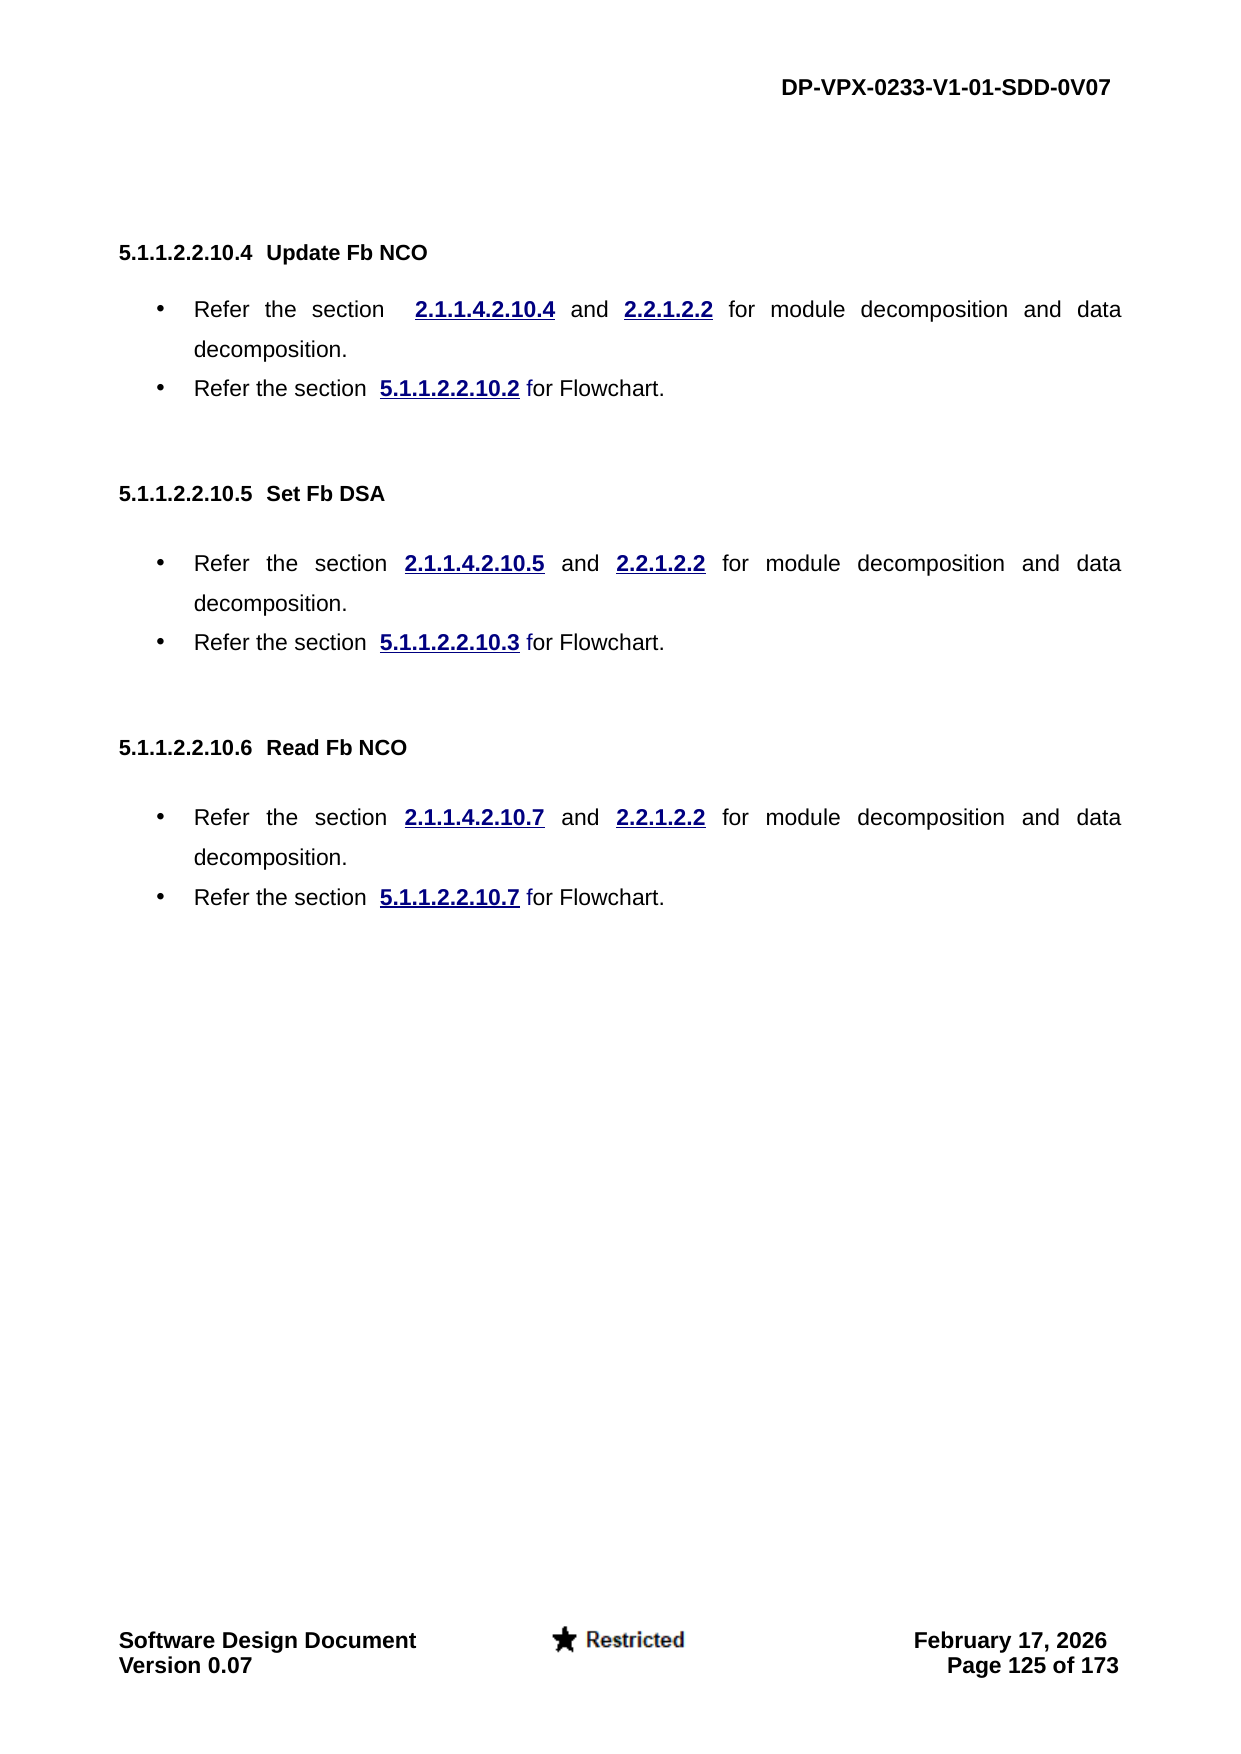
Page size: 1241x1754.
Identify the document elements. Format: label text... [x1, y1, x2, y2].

list Refer the section 2.1.1.4.2.10.7 and 2.2.1.2.2 for module decomposition and data decomposition. [156, 804, 1122, 870]
list Refer the section 5.1.1.2.2.10.3 for Flowchart. [156, 629, 1122, 656]
picture [542, 1617, 698, 1662]
list Refer the section 5.1.1.2.2.10.2 for Flowchart. [156, 375, 1122, 402]
list Refer the section 2.1.1.4.2.10.4 and 2.2.1.2.2 for module decomposition and data decomposition. [156, 296, 1122, 362]
subtitle Update Fb NCO [118, 242, 1122, 264]
subtitle Set Fb DSA [118, 484, 1122, 506]
subtitle Read Fb NCO [118, 738, 1122, 760]
list Refer the section 2.1.1.4.2.10.5 and 2.2.1.2.2 for module decomposition and data decomposition. [156, 550, 1122, 616]
list Refer the section 5.1.1.2.2.10.7 for Flowchart. [156, 883, 1122, 910]
